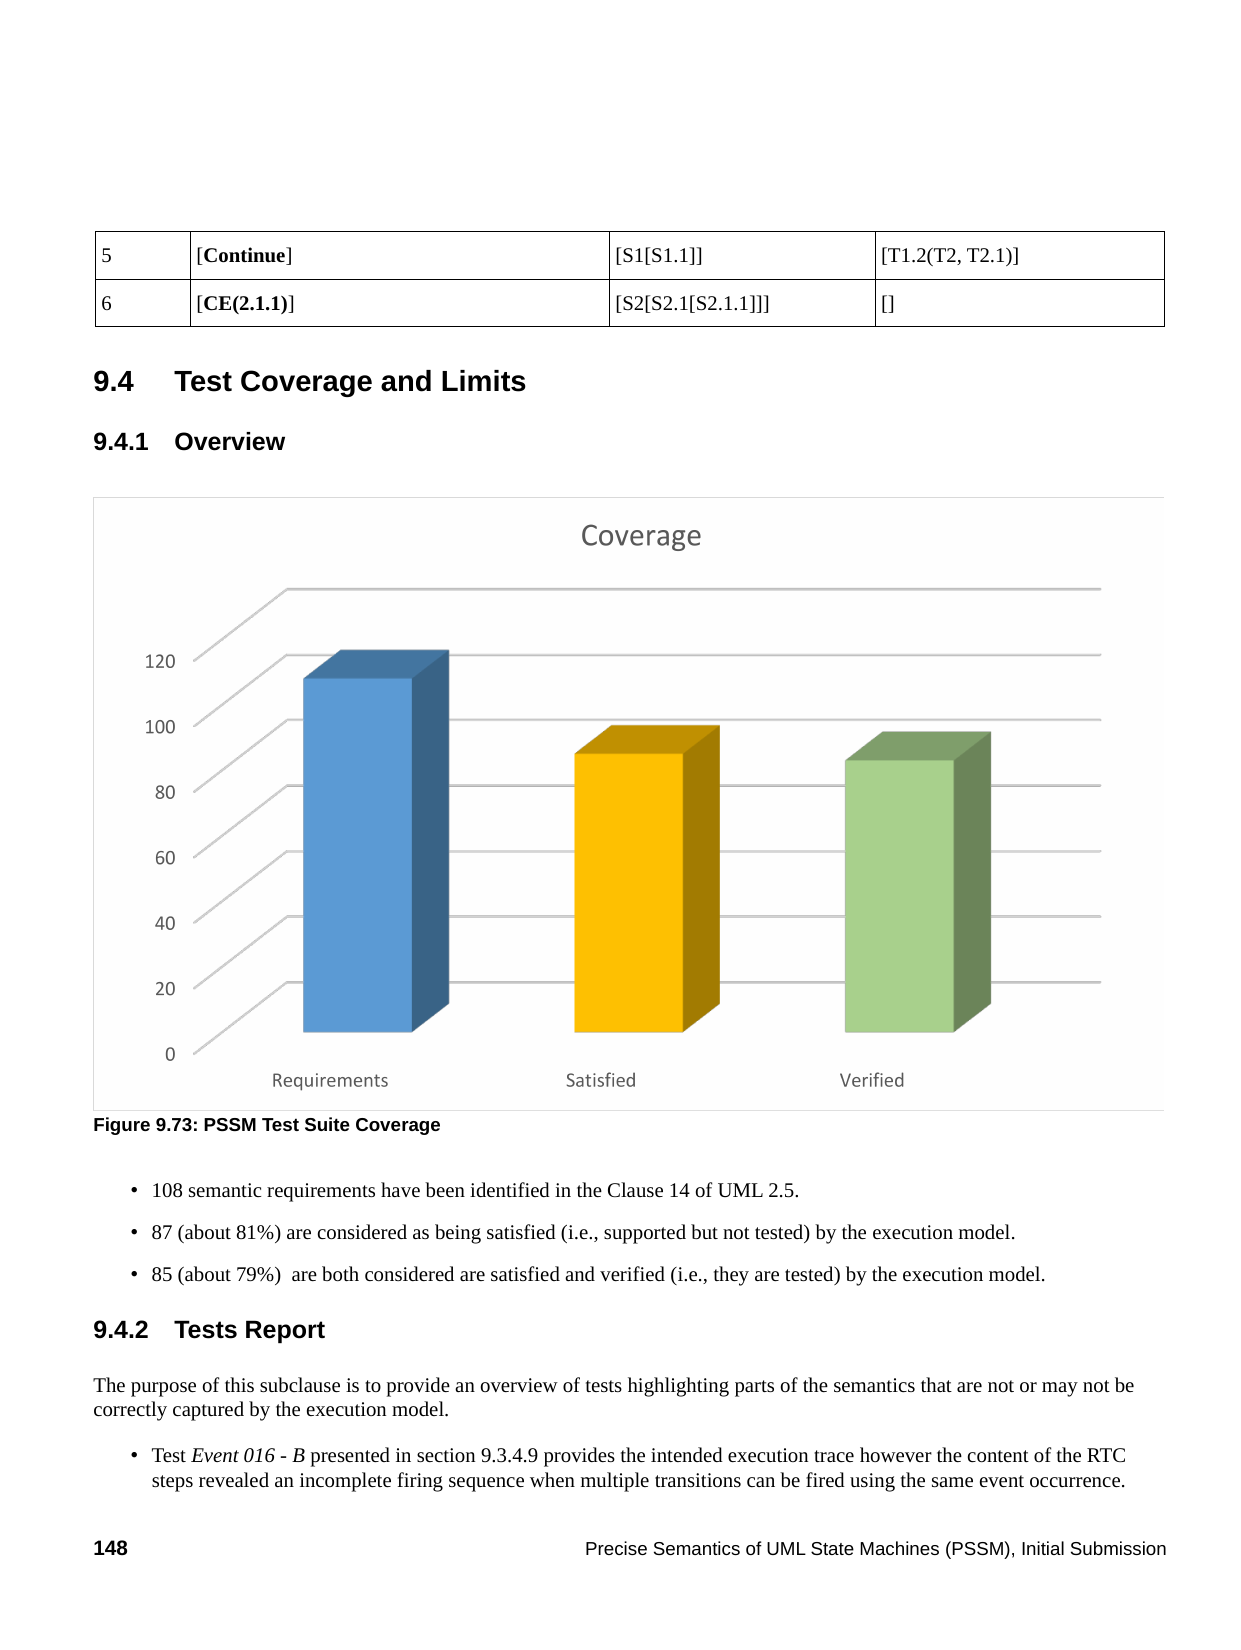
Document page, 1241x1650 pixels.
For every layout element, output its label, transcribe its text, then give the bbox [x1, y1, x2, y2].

table_cell [CE(2.1.1)] [191, 280, 609, 326]
table_cell [] [876, 280, 1164, 326]
list 87 (about 81%) are considered as being satisfied (i.e., supported but not tested) by the execution model. [131, 1219, 1164, 1244]
table_cell 6 [96, 280, 190, 326]
subtitle Tests Report [93, 1315, 1164, 1344]
text The purpose of this subclause is to provide an overview of tests highlighting parts of the semantics that are not or may not be correctly captured by the execution model. [93, 1373, 1164, 1421]
subtitle Overview [93, 427, 1164, 456]
text Figure 9.73: PSSM Test Suite Coverage [93, 1111, 1164, 1135]
list 85 (about 79%) are both considered are satisfied and verified (i.e., they are tested) by the execution model. [131, 1261, 1164, 1286]
list Test Event 016 - B presented in section 9.3.4.9 provides the intended execution trace however the content of the RTC steps revealed an incomplete firing sequence when multiple transitions can be fired using the same event occurrence. [131, 1442, 1164, 1492]
table_cell [S1[S1.1]] [610, 232, 875, 279]
picture [93, 497, 1164, 1111]
table_cell 5 [96, 232, 190, 279]
list 108 semantic requirements have been identified in the Clause 14 of UML 2.5. [131, 1177, 1164, 1202]
subtitle Test Coverage and Limits [93, 362, 1164, 397]
table_cell [S2[S2.1[S2.1.1]]] [610, 280, 875, 326]
table_cell [T1.2(T2, T2.1)] [876, 232, 1164, 279]
table_cell [Continue] [191, 232, 609, 279]
